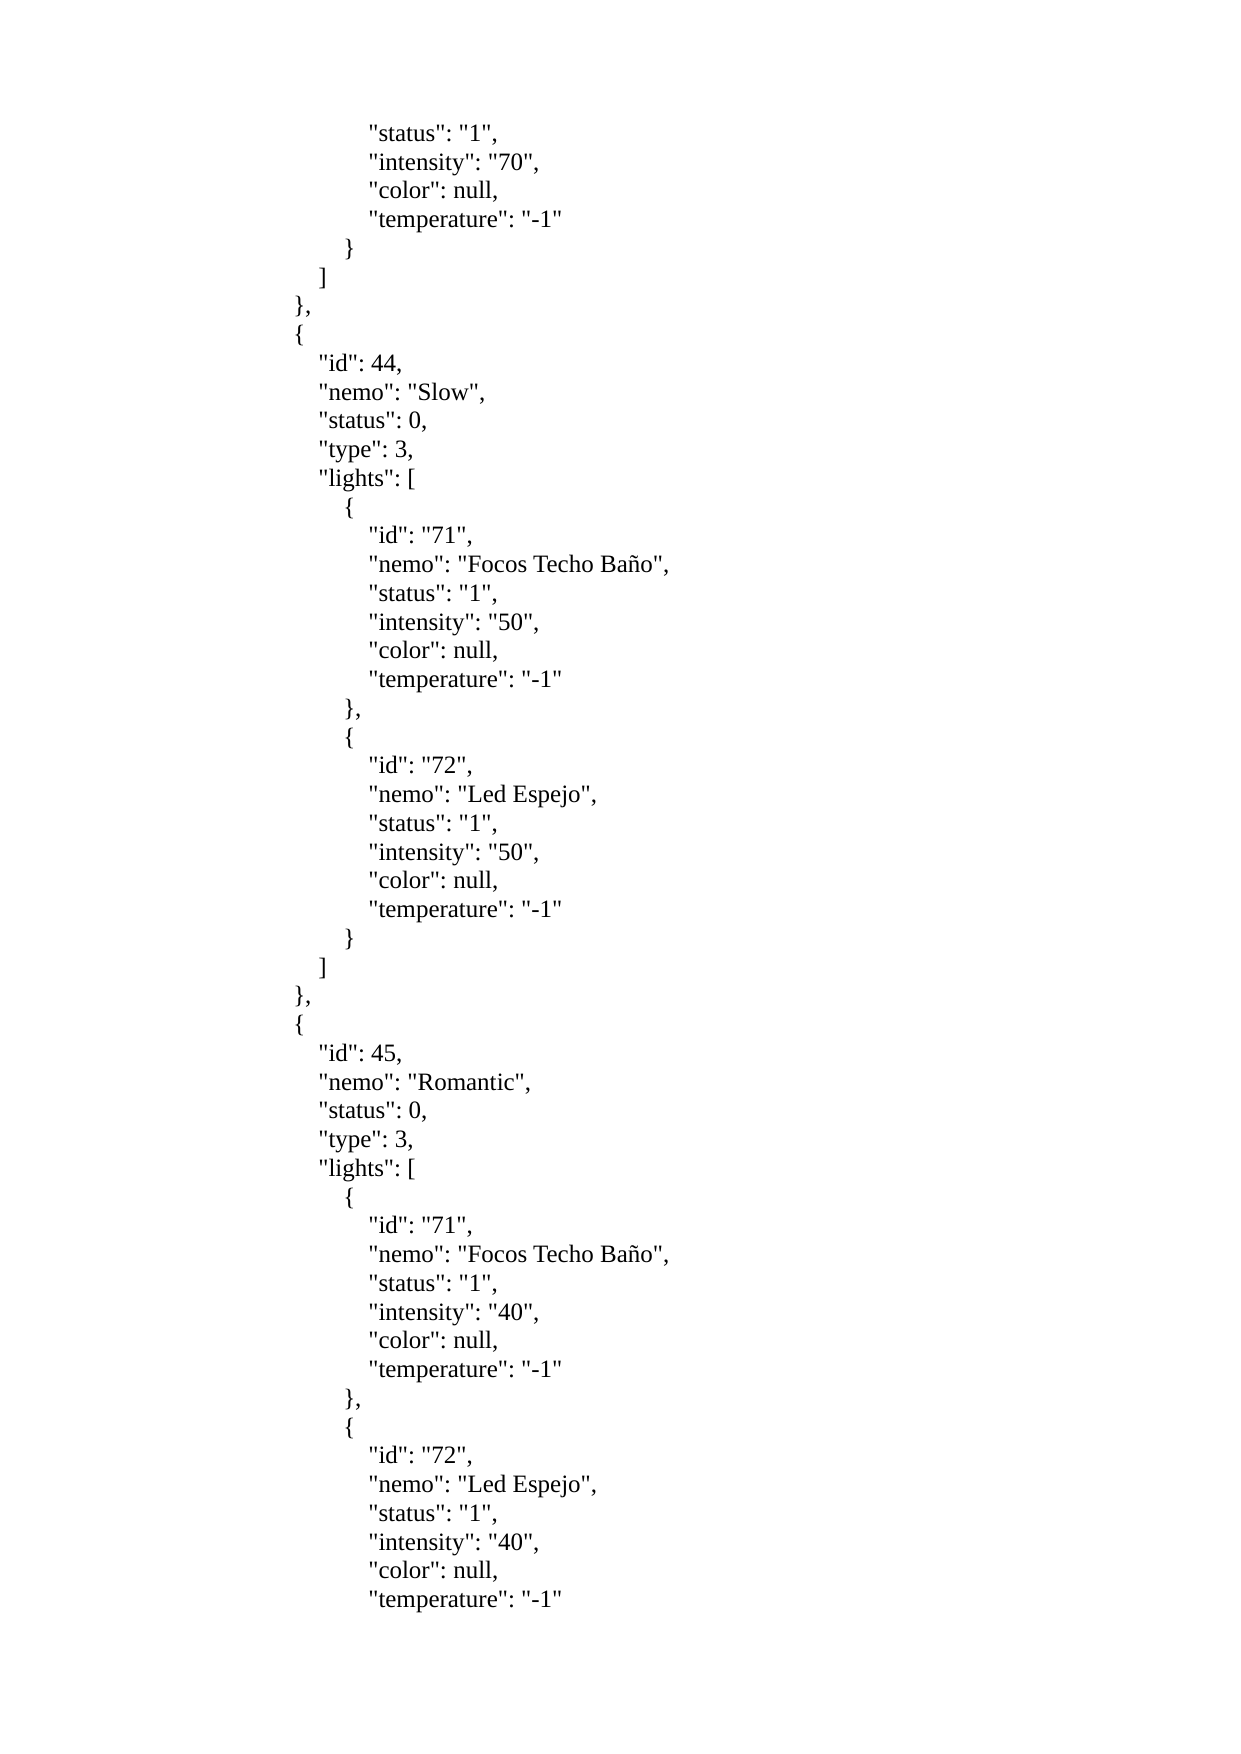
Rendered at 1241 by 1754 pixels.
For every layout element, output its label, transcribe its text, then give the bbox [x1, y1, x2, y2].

text "status": "1", [118, 1268, 1122, 1297]
text "intensity": "50", [118, 607, 1122, 636]
text { [118, 1412, 1122, 1441]
text "nemo": "Slow", [118, 377, 1122, 406]
text "id": "72", [118, 751, 1122, 779]
text "temperature": "-1" [118, 894, 1122, 923]
text }, [118, 291, 1122, 319]
text "temperature": "-1" [118, 1354, 1122, 1383]
text } [118, 923, 1122, 952]
text "nemo": "Led Espejo", [118, 1469, 1122, 1498]
text "temperature": "-1" [118, 204, 1122, 233]
text "status": 0, [118, 406, 1122, 434]
text "id": "71", [118, 1211, 1122, 1239]
text "color": null, [118, 176, 1122, 204]
text "color": null, [118, 866, 1122, 894]
text { [118, 1009, 1122, 1038]
text "status": "1", [118, 578, 1122, 607]
text "nemo": "Romantic", [118, 1067, 1122, 1096]
text "status": "1", [118, 1498, 1122, 1527]
text "id": "72", [118, 1441, 1122, 1469]
text "nemo": "Focos Techo Baño", [118, 549, 1122, 578]
text "nemo": "Led Espejo", [118, 779, 1122, 808]
text "id": 45, [118, 1038, 1122, 1067]
text "status": "1", [118, 118, 1122, 147]
text "temperature": "-1" [118, 1584, 1122, 1613]
text }, [118, 1383, 1122, 1412]
text "intensity": "50", [118, 837, 1122, 866]
text { [118, 492, 1122, 521]
text "color": null, [118, 1326, 1122, 1354]
text }, [118, 981, 1122, 1009]
text "lights": [ [118, 463, 1122, 492]
text "status": "1", [118, 808, 1122, 837]
text "color": null, [118, 636, 1122, 664]
text "nemo": "Focos Techo Baño", [118, 1239, 1122, 1268]
text { [118, 1182, 1122, 1211]
text "color": null, [118, 1556, 1122, 1584]
text "intensity": "40", [118, 1297, 1122, 1326]
text { [118, 722, 1122, 751]
text } [118, 233, 1122, 262]
text "type": 3, [118, 1124, 1122, 1153]
text }, [118, 693, 1122, 722]
text "lights": [ [118, 1153, 1122, 1182]
text "id": "71", [118, 521, 1122, 549]
text "intensity": "70", [118, 147, 1122, 176]
text { [118, 319, 1122, 348]
text "id": 44, [118, 348, 1122, 377]
text ] [118, 952, 1122, 981]
text "intensity": "40", [118, 1527, 1122, 1556]
text ] [118, 262, 1122, 291]
text "temperature": "-1" [118, 664, 1122, 693]
text "type": 3, [118, 434, 1122, 463]
text "status": 0, [118, 1096, 1122, 1124]
